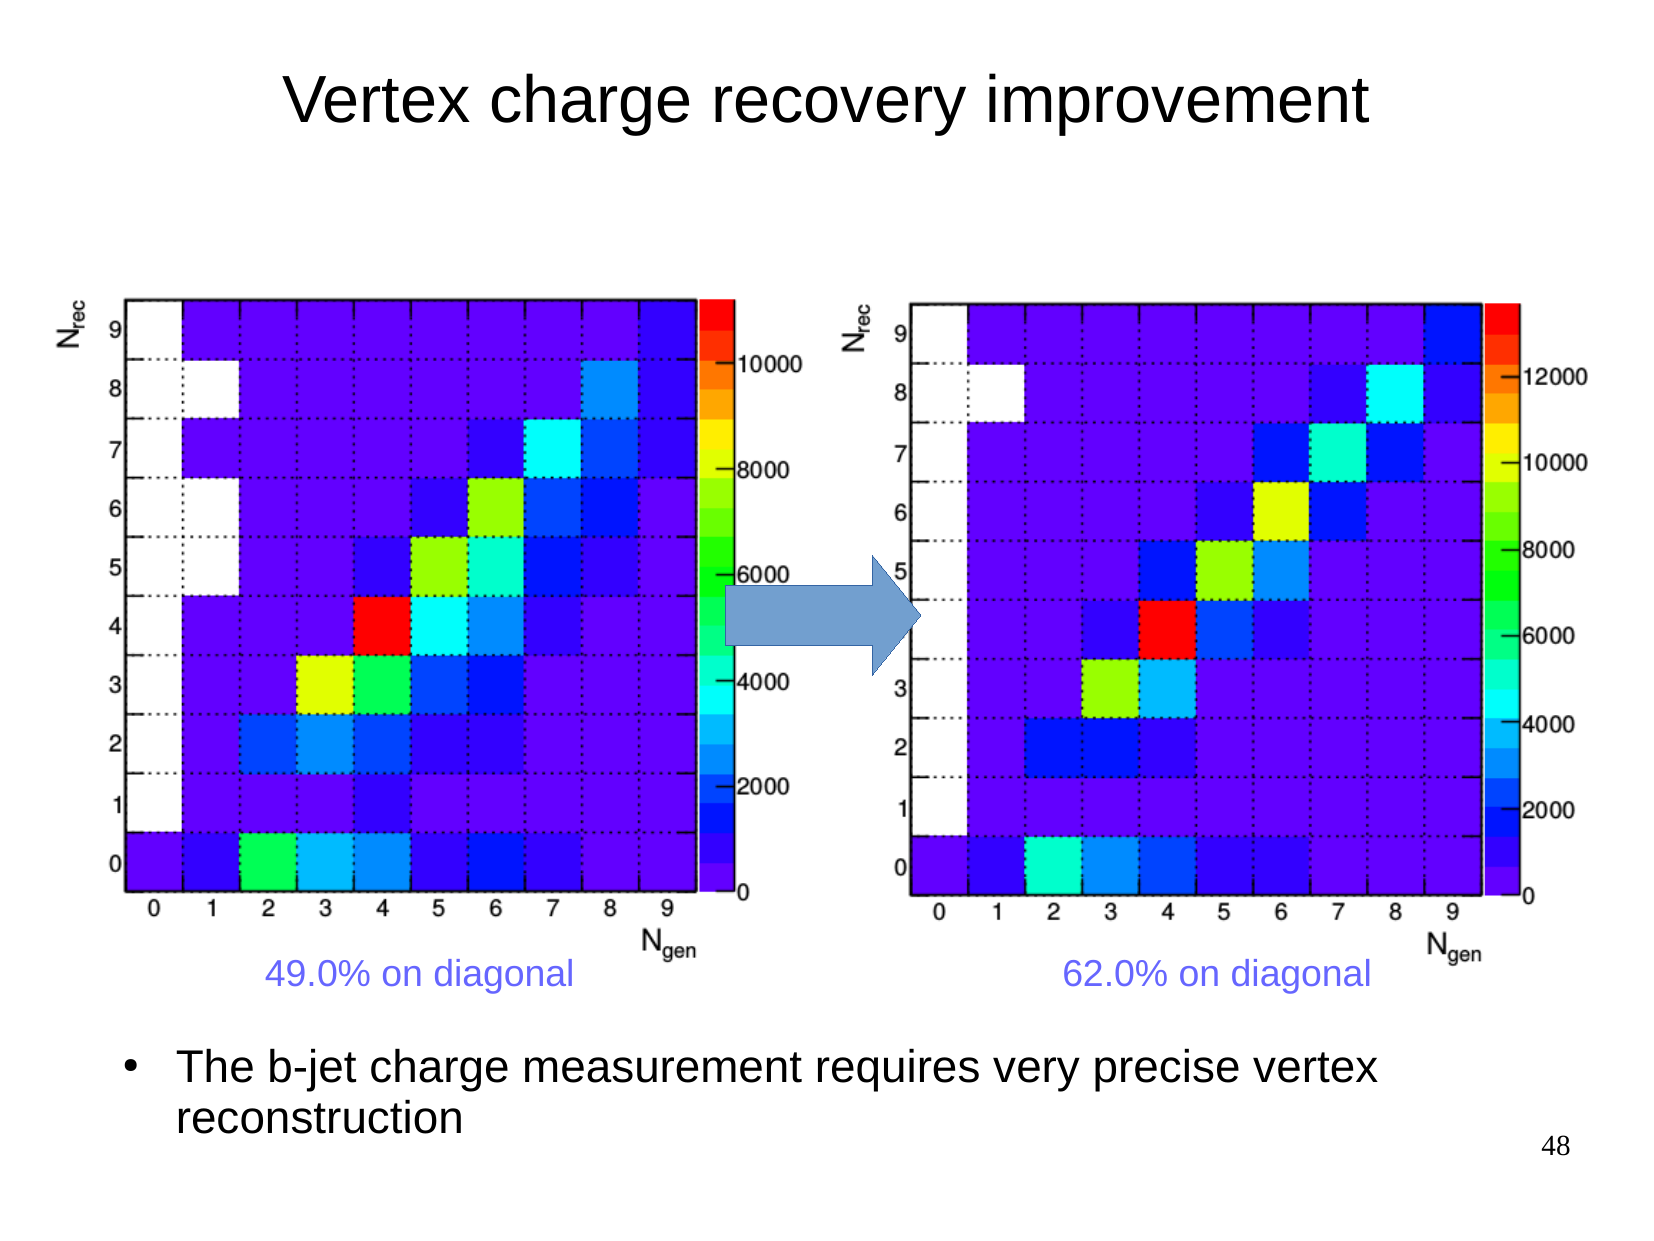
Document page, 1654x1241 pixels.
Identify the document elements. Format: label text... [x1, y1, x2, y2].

text_box 49.0% on diagonal [240, 945, 599, 1002]
text_box 62.0% on diagonal [1037, 945, 1397, 1002]
title Vertex charge recovery improvement [82, 49, 1571, 151]
picture [33, 240, 1629, 995]
text_box [725, 555, 921, 676]
list The b-jet charge measurement requires very precise vertex reconstruction [105, 1040, 1531, 1206]
